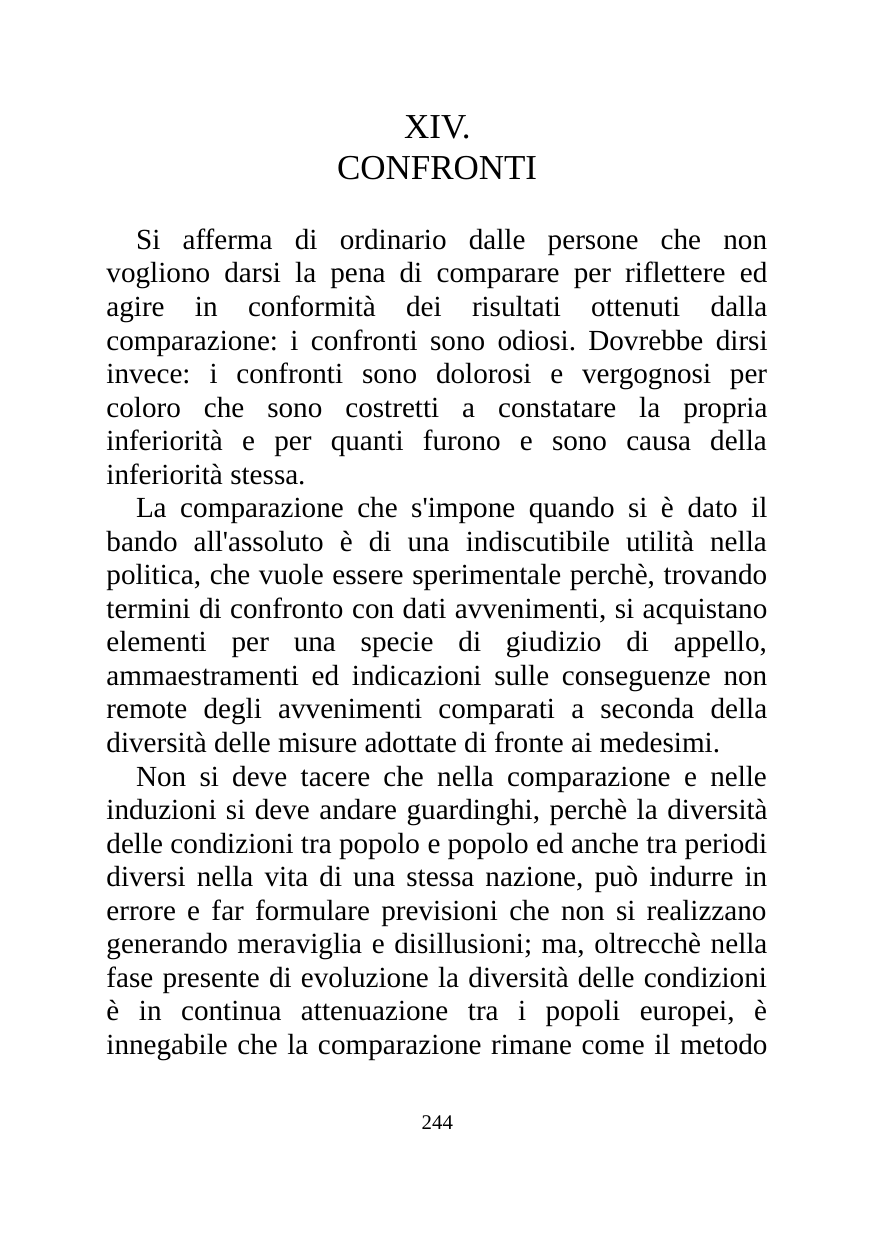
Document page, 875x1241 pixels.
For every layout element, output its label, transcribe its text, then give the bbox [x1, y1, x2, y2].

text Si afferma di ordinario dalle persone che non vogliono darsi la pena di comparare per riflettere ed agire in conformità dei risultati ottenuti dalla comparazione: i confronti sono odiosi. Dovrebbe dirsi invece: i confronti sono dolorosi e vergognosi per coloro che sono costretti a constatare la propria inferiorità e per quanti furono e sono causa della inferiorità stessa. [106, 222, 768, 490]
text Non si deve tacere che nella comparazione e nelle induzioni si deve andare guardinghi, perchè la diversità delle condizioni tra popolo e popolo ed anche tra periodi diversi nella vita di una stessa nazione, può indurre in errore e far formulare previsioni che non si realizzano generando meraviglia e disillusioni; ma, oltrecchè nella fase presente di evoluzione la diversità delle condizioni è in continua attenuazione tra i popoli europei, è innegabile che la comparazione rimane come il metodo [106, 759, 768, 1061]
subtitle XIV. CONFRONTI [106, 106, 768, 187]
text La comparazione che s'impone quando si è dato il bando all'assoluto è di una indiscutibile utilità nella politica, che vuole essere sperimentale perchè, trovando termini di confronto con dati avvenimenti, si acquistano elementi per una specie di giudizio di appello, ammaestramenti ed indicazioni sulle conseguenze non remote degli avvenimenti comparati a seconda della diversità delle misure adottate di fronte ai medesimi. [106, 490, 768, 759]
